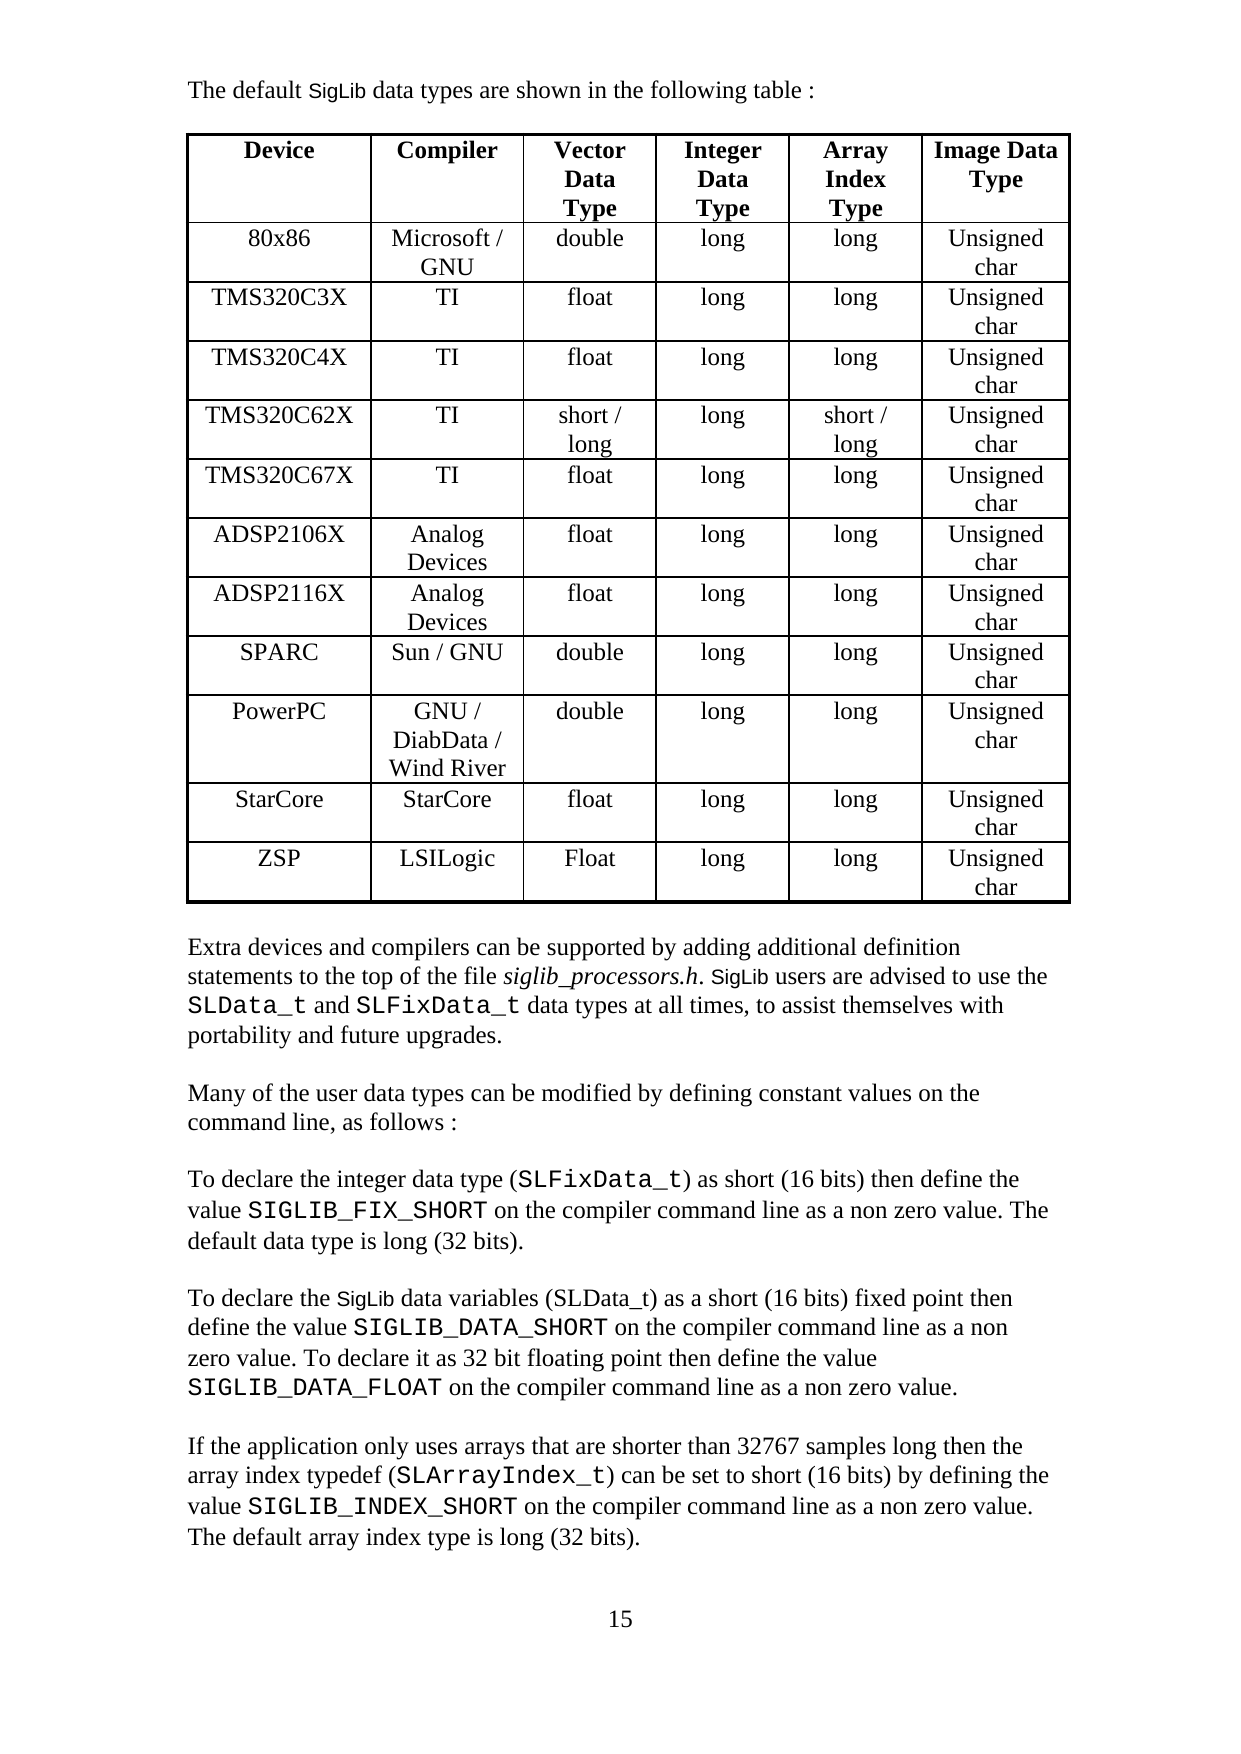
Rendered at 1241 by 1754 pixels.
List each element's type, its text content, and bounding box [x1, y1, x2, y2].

table_cell long [790, 843, 921, 900]
table_cell long [790, 637, 921, 694]
table_cell long [657, 283, 788, 340]
text Many of the user data types can be modified by defining constant values on the command line, as follows : [187, 1078, 1053, 1136]
table_cell long [790, 283, 921, 340]
table_cell double [524, 223, 655, 281]
table_cell long [657, 519, 788, 576]
table_cell Analog Devices [372, 519, 523, 576]
table_header Device [189, 136, 370, 222]
table_header Compiler [372, 136, 523, 222]
table_cell TMS320C4X [189, 342, 370, 399]
table_cell long [657, 401, 788, 458]
table_cell Unsigned char [923, 223, 1068, 281]
text Extra devices and compilers can be supported by adding additional definition statements to the top of the file siglib_processors.h. SigLib users are advised to use the SLData_t and SLFixData_t data types at all times, to assist themselves with portability and future upgrades. [187, 932, 1053, 1049]
table_cell long [657, 637, 788, 694]
table_cell double [524, 637, 655, 694]
table_cell long [657, 696, 788, 782]
table_cell LSILogic [372, 843, 523, 900]
table_cell long [790, 460, 921, 517]
table_cell StarCore [189, 784, 370, 841]
table_cell TI [372, 283, 523, 340]
text If the application only uses arrays that are shorter than 32767 samples long then the array index typedef (SLArrayIndex_t) can be set to short (16 bits) by defining the value SIGLIB_INDEX_SHORT on the compiler command line as a non zero value. The default array index type is long (32 bits). [187, 1431, 1053, 1551]
table_cell GNU / DiabData / Wind River [372, 696, 523, 782]
table_cell ADSP2116X [189, 578, 370, 635]
table_cell Unsigned char [923, 460, 1068, 517]
table_cell Analog Devices [372, 578, 523, 635]
table_cell long [790, 342, 921, 399]
table_cell short / long [524, 401, 655, 458]
table_cell long [790, 784, 921, 841]
table_header Integer Data Type [657, 136, 788, 222]
table_cell long [790, 223, 921, 281]
table_cell TMS320C3X [189, 283, 370, 340]
table_cell short / long [790, 401, 921, 458]
table_cell float [524, 784, 655, 841]
table_header Array Index Type [790, 136, 921, 222]
text To declare the SigLib data variables (SLData_t) as a short (16 bits) fixed point then define the value SIGLIB_DATA_SHORT on the compiler command line as a non zero value. To declare it as 32 bit floating point then define the value SIGLIB_DATA_FLOAT on the compiler command line as a non zero value. [187, 1283, 1053, 1403]
table_header Vector Data Type [524, 136, 655, 222]
table_cell Microsoft / GNU [372, 223, 523, 281]
table_cell long [657, 578, 788, 635]
table_cell ADSP2106X [189, 519, 370, 576]
text To declare the integer data type (SLFixData_t) as short (16 bits) then define the value SIGLIB_FIX_SHORT on the compiler command line as a non zero value. The default data type is long (32 bits). [187, 1164, 1053, 1255]
table_cell Unsigned char [923, 519, 1068, 576]
table_cell PowerPC [189, 696, 370, 782]
table_cell float [524, 519, 655, 576]
table_cell 80x86 [189, 223, 370, 281]
table_cell Unsigned char [923, 342, 1068, 399]
table_cell Unsigned char [923, 843, 1068, 900]
table_header Image Data Type [923, 136, 1068, 222]
table_cell float [524, 578, 655, 635]
table_cell long [790, 696, 921, 782]
table_cell Unsigned char [923, 578, 1068, 635]
table_cell float [524, 283, 655, 340]
table_cell Unsigned char [923, 283, 1068, 340]
table_cell Unsigned char [923, 784, 1068, 841]
table_cell Unsigned char [923, 637, 1068, 694]
table_cell float [524, 460, 655, 517]
table_cell long [657, 843, 788, 900]
table_cell TMS320C67X [189, 460, 370, 517]
table_cell TI [372, 342, 523, 399]
text The default SigLib data types are shown in the following table : [187, 75, 1053, 104]
table_cell SPARC [189, 637, 370, 694]
table_cell long [657, 223, 788, 281]
table_cell Float [524, 843, 655, 900]
table_cell long [657, 460, 788, 517]
table_cell long [657, 784, 788, 841]
table_cell double [524, 696, 655, 782]
table_cell long [790, 519, 921, 576]
table_cell ZSP [189, 843, 370, 900]
table_cell long [790, 578, 921, 635]
table_cell StarCore [372, 784, 523, 841]
table_cell Unsigned char [923, 401, 1068, 458]
table_cell TMS320C62X [189, 401, 370, 458]
table_cell Sun / GNU [372, 637, 523, 694]
table_cell TI [372, 460, 523, 517]
table_cell float [524, 342, 655, 399]
table_cell TI [372, 401, 523, 458]
table_cell Unsigned char [923, 696, 1068, 782]
table_cell long [657, 342, 788, 399]
